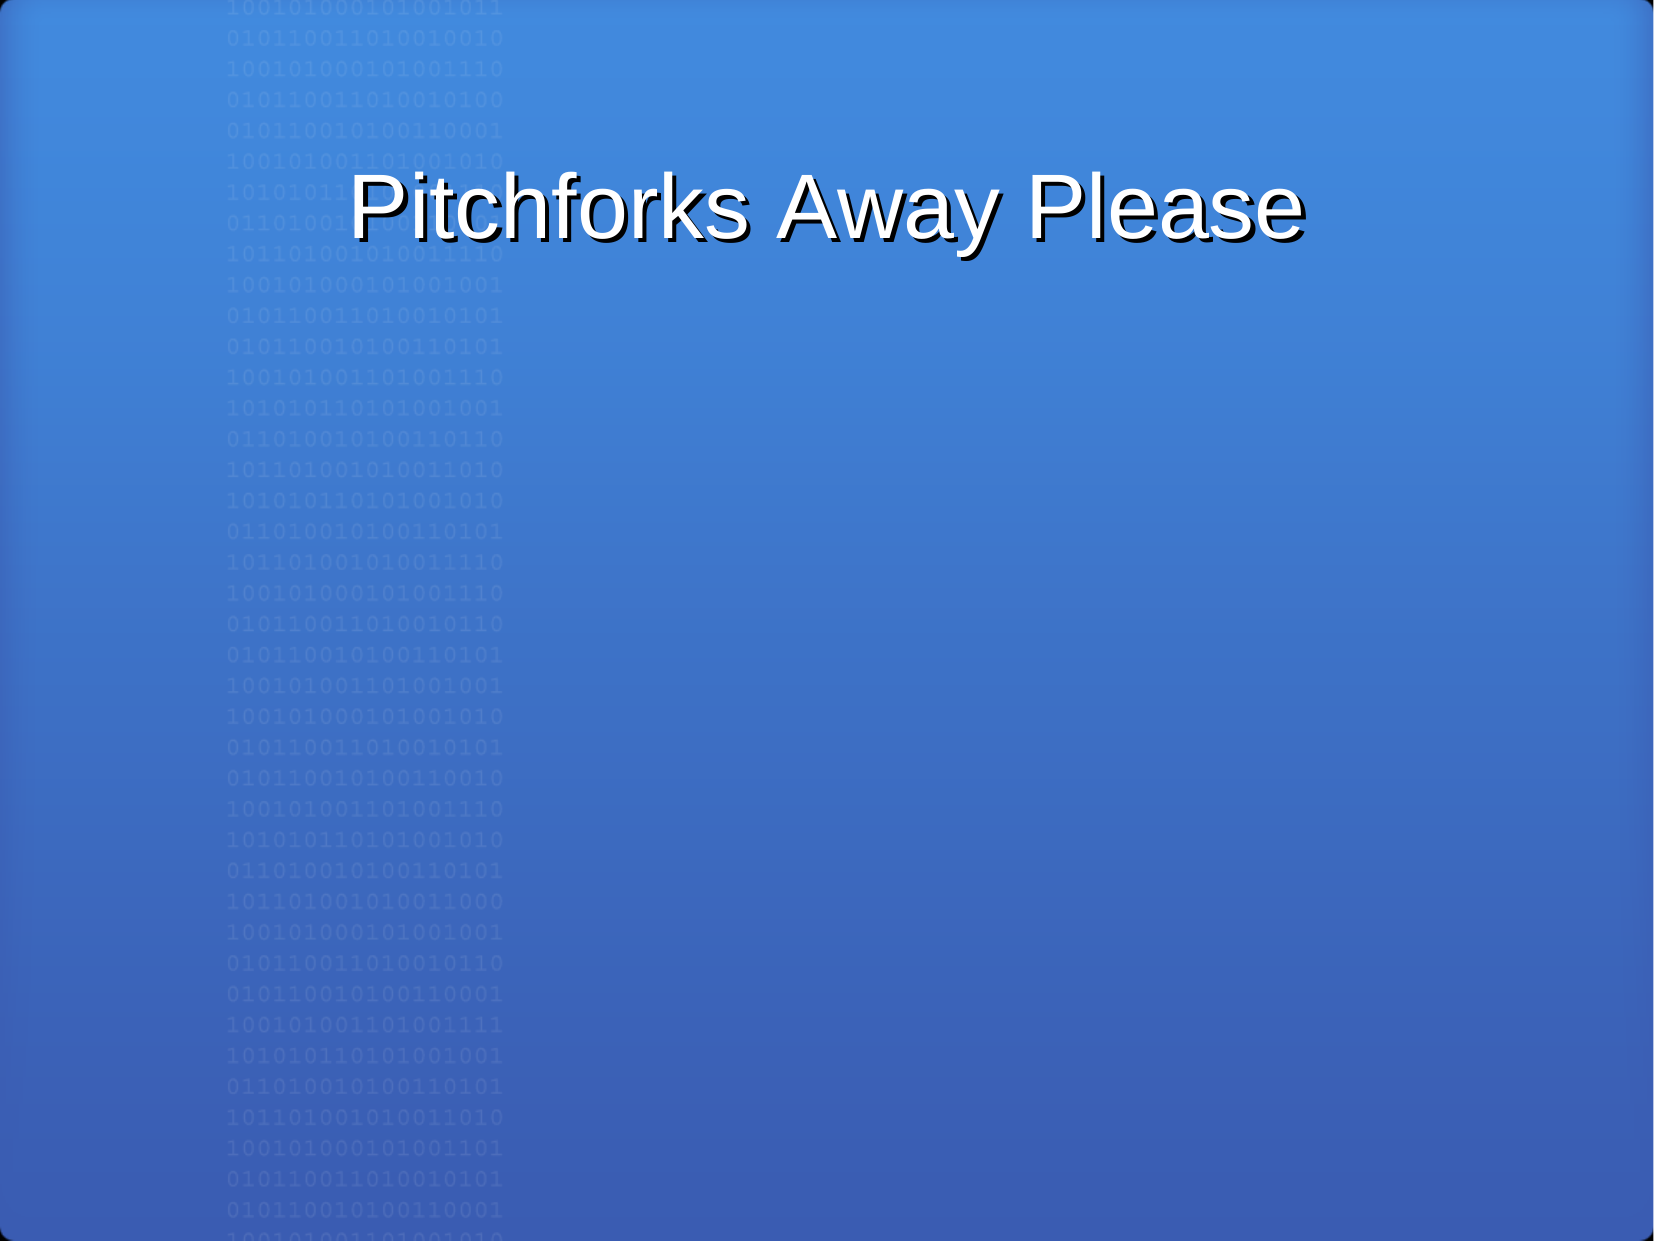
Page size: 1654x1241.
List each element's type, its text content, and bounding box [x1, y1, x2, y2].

title Pitchforks Away Please [121, 110, 1534, 303]
picture [0, 0, 1654, 1241]
